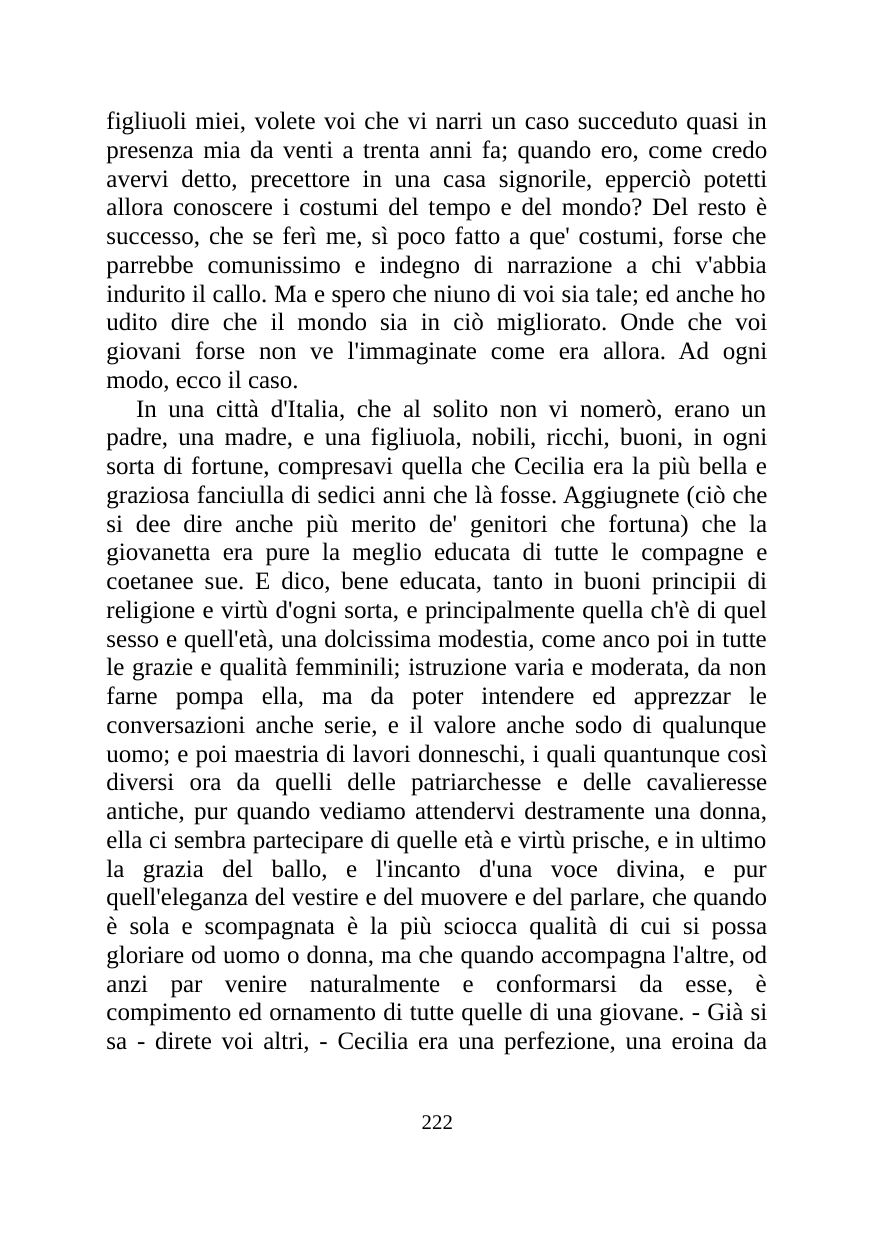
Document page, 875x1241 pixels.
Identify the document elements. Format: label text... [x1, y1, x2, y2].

text In una città d'Italia, che al solito non vi nomerò, erano un padre, una madre, e una figliuola, nobili, ricchi, buoni, in ogni sorta di fortune, compresavi quella che Cecilia era la più bella e graziosa fanciulla di sedici anni che là fosse. Aggiugnete (ciò che si dee dire anche più merito de' genitori che fortuna) che la giovanetta era pure la meglio educata di tutte le compagne e coetanee sue. E dico, bene educata, tanto in buoni principii di religione e virtù d'ogni sorta, e principalmente quella ch'è di quel sesso e quell'età, una dolcissima modestia, come anco poi in tutte le grazie e qualità femminili; istruzione varia e moderata, da non farne pompa ella, ma da poter intendere ed apprezzar le conversazioni anche serie, e il valore anche sodo di qualunque uomo; e poi maestria di lavori donneschi, i quali quantunque così diversi ora da quelli delle patriarchesse e delle cavalieresse antiche, pur quando vediamo attendervi destramente una donna, ella ci sembra partecipare di quelle età e virtù prische, e in ultimo la grazia del ballo, e l'incanto d'una voce divina, e pur quell'eleganza del vestire e del muovere e del parlare, che quando è sola e scompagnata è la più sciocca qualità di cui si possa gloriare od uomo o donna, ma che quando accompagna l'altre, od anzi par venire naturalmente e conformarsi da esse, è compimento ed ornamento di tutte quelle di una giovane. - Già si sa - direte voi altri, - Cecilia era una perfezione, una eroina da [106, 394, 768, 1055]
text figliuoli miei, volete voi che vi narri un caso succeduto quasi in presenza mia da venti a trenta anni fa; quando ero, come credo avervi detto, precettore in una casa signorile, epperciò potetti allora conoscere i costumi del tempo e del mondo? Del resto è successo, che se ferì me, sì poco fatto a que' costumi, forse che parrebbe comunissimo e indegno di narrazione a chi v'abbia indurito il callo. Ma e spero che niuno di voi sia tale; ed anche ho udito dire che il mondo sia in ciò migliorato. Onde che voi giovani forse non ve l'immaginate come era allora. Ad ogni modo, ecco il caso. [106, 106, 768, 394]
